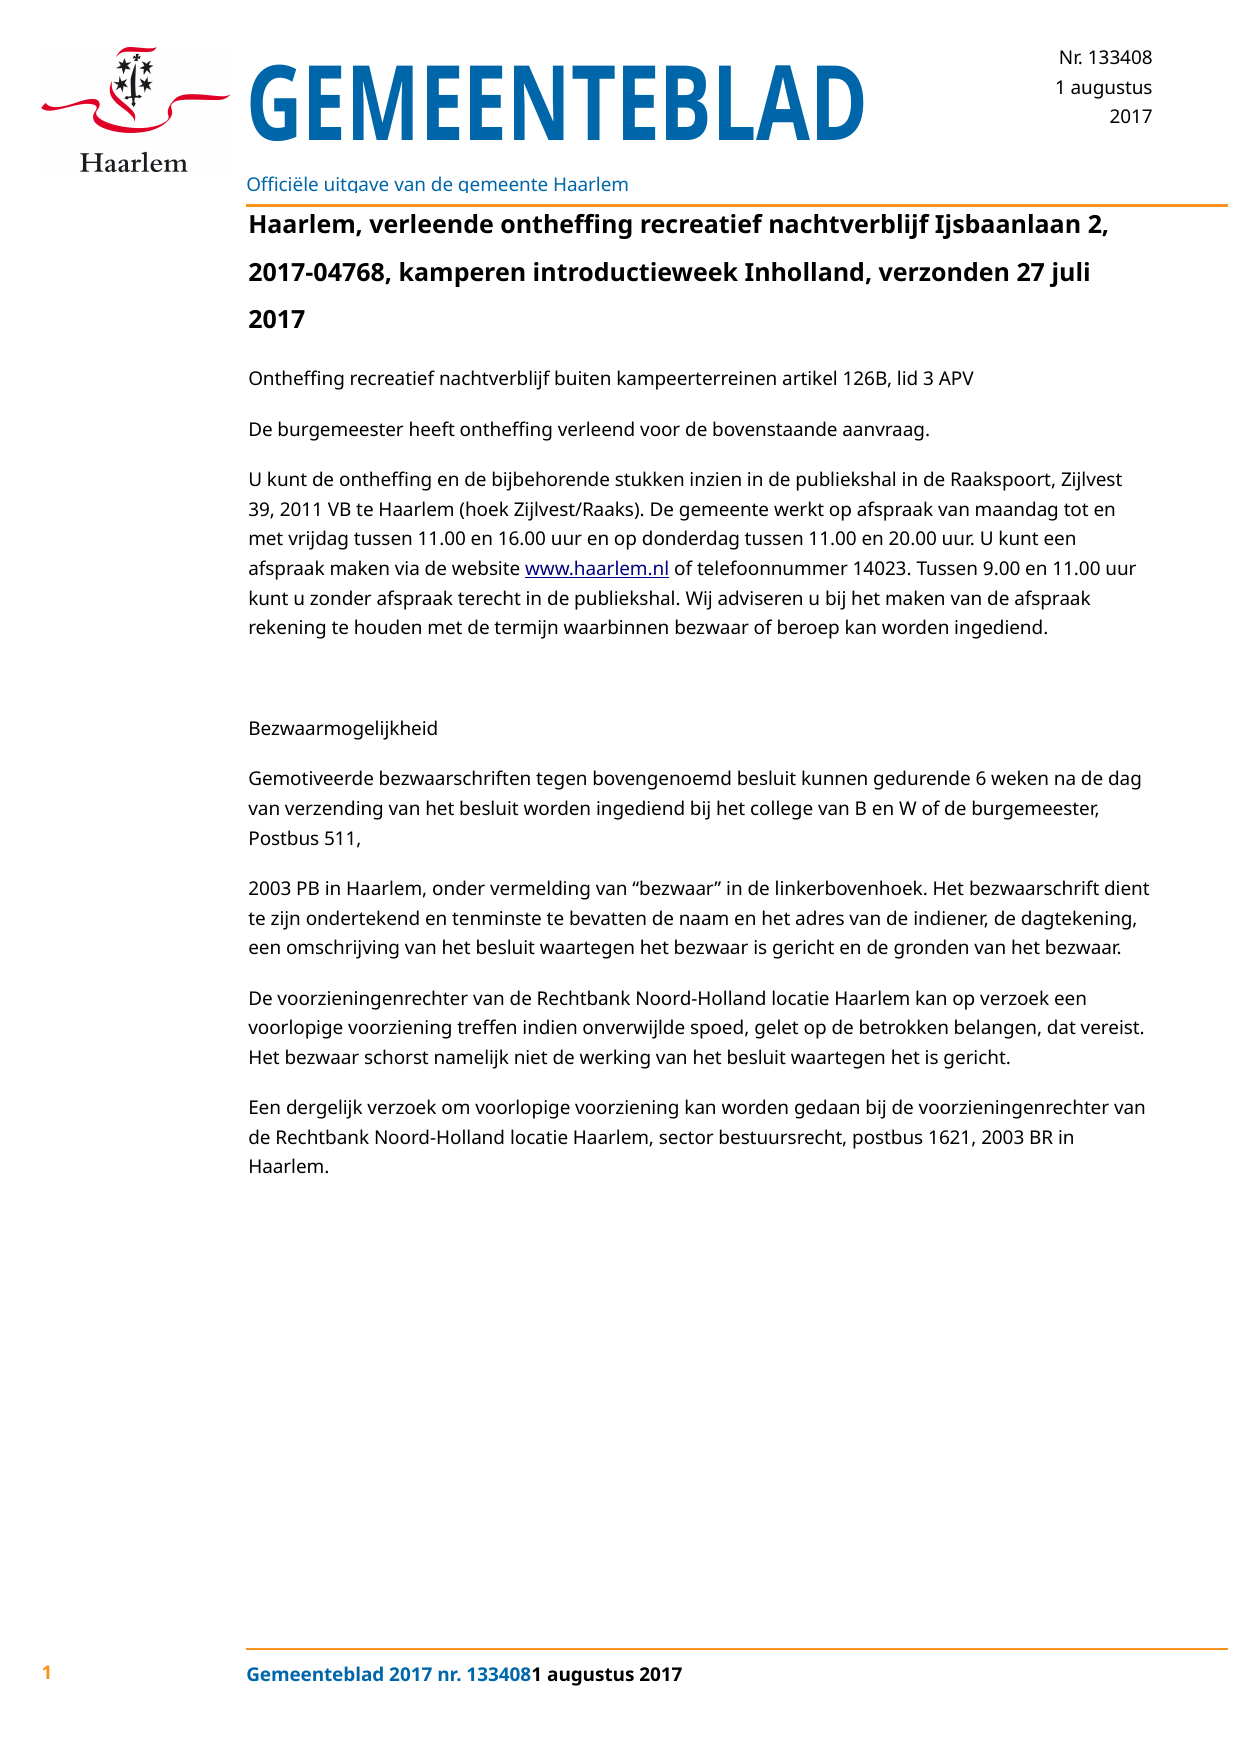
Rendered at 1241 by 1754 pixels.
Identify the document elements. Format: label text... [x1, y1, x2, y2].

text Een dergelijk verzoek om voorlopige voorziening kan worden gedaan bij de voorzieningenrechter van de Rechtbank Noord-Holland locatie Haarlem, sector bestuursrecht, postbus 1621, 2003 BR in Haarlem. [248, 1094, 1152, 1179]
text Ontheffing recreatief nachtverblijf buiten kampeerterreinen artikel 126B, lid 3 APV [248, 366, 1152, 391]
text De voorzieningenrechter van de Rechtbank Noord-Holland locatie Haarlem kan op verzoek een voorlopige voorziening treffen indien onverwijlde spoed, gelet op de betrokken belangen, dat vereist. Het bezwaar schorst namelijk niet de werking van het besluit waartegen het is gericht. [248, 985, 1152, 1069]
text 2003 PB in Haarlem, onder vermelding van “bezwaar” in de linkerbovenhoek. Het bezwaarschrift dient te zijn ondertekend en tenminste te bevatten de naam en het adres van de indiener, de dagtekening, een omschrijving van het besluit waartegen het bezwaar is gericht en de gronden van het bezwaar. [248, 875, 1152, 960]
text Gemotiveerde bezwaarschriften tegen bovengenoemd besluit kunnen gedurende 6 weken na de dag van verzending van het besluit worden ingediend bij het college van B en W of de burgemeester, Postbus 511, [248, 766, 1152, 850]
text De burgemeester heeft ontheffing verleend voor de bovenstaande aanvraag. [248, 416, 1152, 442]
text Haarlem, verleende ontheffing recreatief nachtverblijf Ijsbaanlaan 2, 2017-04768, kamperen introductieweek Inholland, verzonden 27 juli 2017 [248, 207, 1152, 336]
text U kunt de ontheffing en de bijbehorende stukken inzien in de publiekshal in de Raakspoort, Zijlvest 39, 2011 VB te Haarlem (hoek Zijlvest/Raaks). De gemeente werkt op afspraak van maandag tot en met vrijdag tussen 11.00 en 16.00 uur en op donderdag tussen 11.00 en 20.00 uur. U kunt een afspraak maken via de website www.haarlem.nl of telefoonnummer 14023. Tussen 9.00 en 11.00 uur kunt u zonder afspraak terecht in de publiekshal. Wij adviseren u bij het maken van de afspraak rekening te houden met de termijn waarbinnen bezwaar of beroep kan worden ingediend. [248, 466, 1152, 640]
picture [41, 47, 231, 172]
text Bezwaarmogelijkheid [248, 715, 1152, 741]
